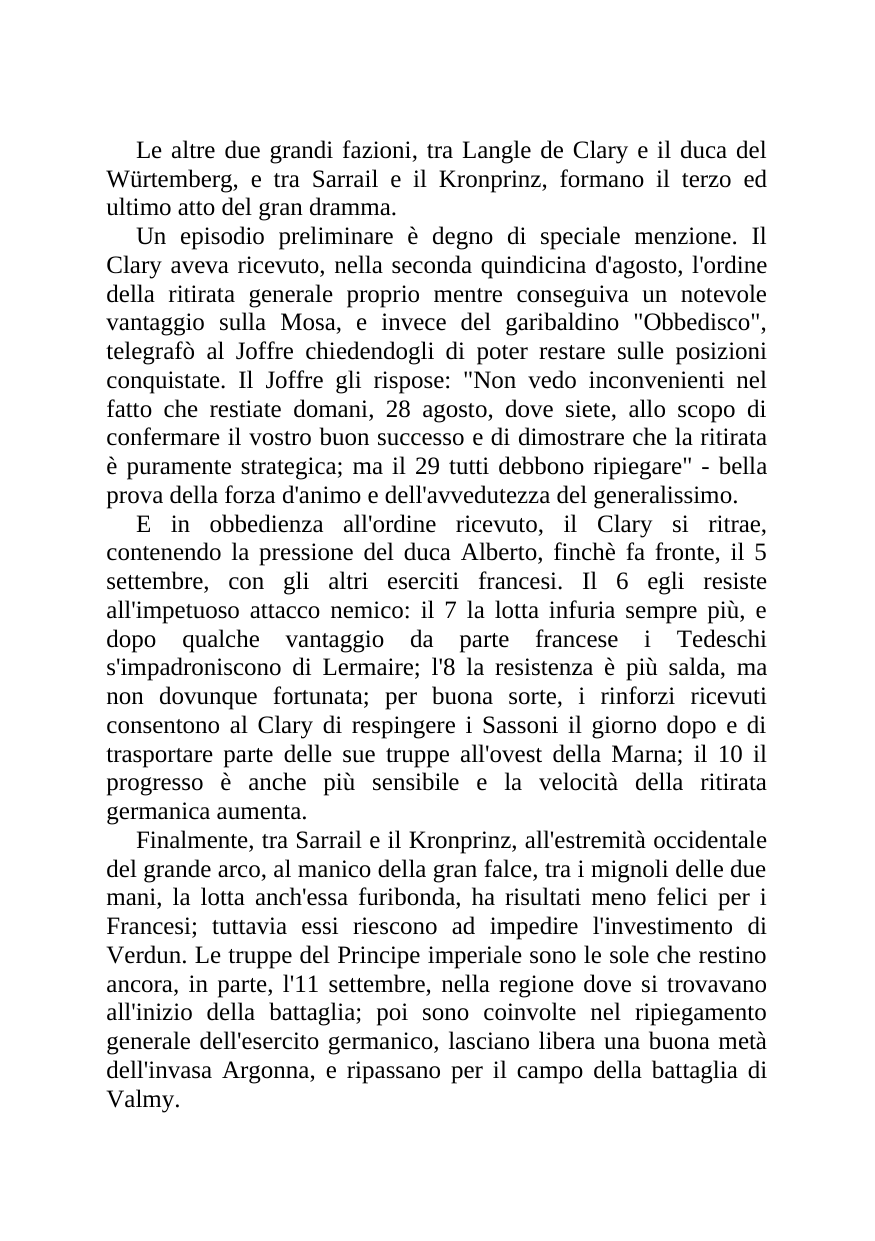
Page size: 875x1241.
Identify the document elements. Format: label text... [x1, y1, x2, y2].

text Un episodio preliminare è degno di speciale menzione. Il Clary aveva ricevuto, nella seconda quindicina d'agosto, l'ordine della ritirata generale proprio mentre conseguiva un notevole vantaggio sulla Mosa, e invece del garibaldino "Obbedisco", telegrafò al Joffre chiedendogli di poter restare sulle posizioni conquistate. Il Joffre gli rispose: "Non vedo inconvenienti nel fatto che restiate domani, 28 agosto, dove siete, allo scopo di confermare il vostro buon successo e di dimostrare che la ritirata è puramente strategica; ma il 29 tutti debbono ripiegare" - bella prova della forza d'animo e dell'avvedutezza del generalissimo. [106, 221, 768, 509]
text Le altre due grandi fazioni, tra Langle de Clary e il duca del Würtemberg, e tra Sarrail e il Kronprinz, formano il terzo ed ultimo atto del gran dramma. [106, 135, 768, 221]
text E in obbedienza all'ordine ricevuto, il Clary si ritrae, contenendo la pressione del duca Alberto, finchè fa fronte, il 5 settembre, con gli altri eserciti francesi. Il 6 egli resiste all'impetuoso attacco nemico: il 7 la lotta infuria sempre più, e dopo qualche vantaggio da parte francese i Tedeschi s'impadroniscono di Lermaire; l'8 la resistenza è più salda, ma non dovunque fortunata; per buona sorte, i rinforzi ricevuti consentono al Clary di respingere i Sassoni il giorno dopo e di trasportare parte delle sue truppe all'ovest della Marna; il 10 il progresso è anche più sensibile e la velocità della ritirata germanica aumenta. [106, 509, 768, 825]
text Finalmente, tra Sarrail e il Kronprinz, all'estremità occidentale del grande arco, al manico della gran falce, tra i mignoli delle due mani, la lotta anch'essa furibonda, ha risultati meno felici per i Francesi; tuttavia essi riescono ad impedire l'investimento di Verdun. Le truppe del Principe imperiale sono le sole che restino ancora, in parte, l'11 settembre, nella regione dove si trovavano all'inizio della battaglia; poi sono coinvolte nel ripiegamento generale dell'esercito germanico, lasciano libera una buona metà dell'invasa Argonna, e ripassano per il campo della battaglia di Valmy. [106, 825, 768, 1112]
